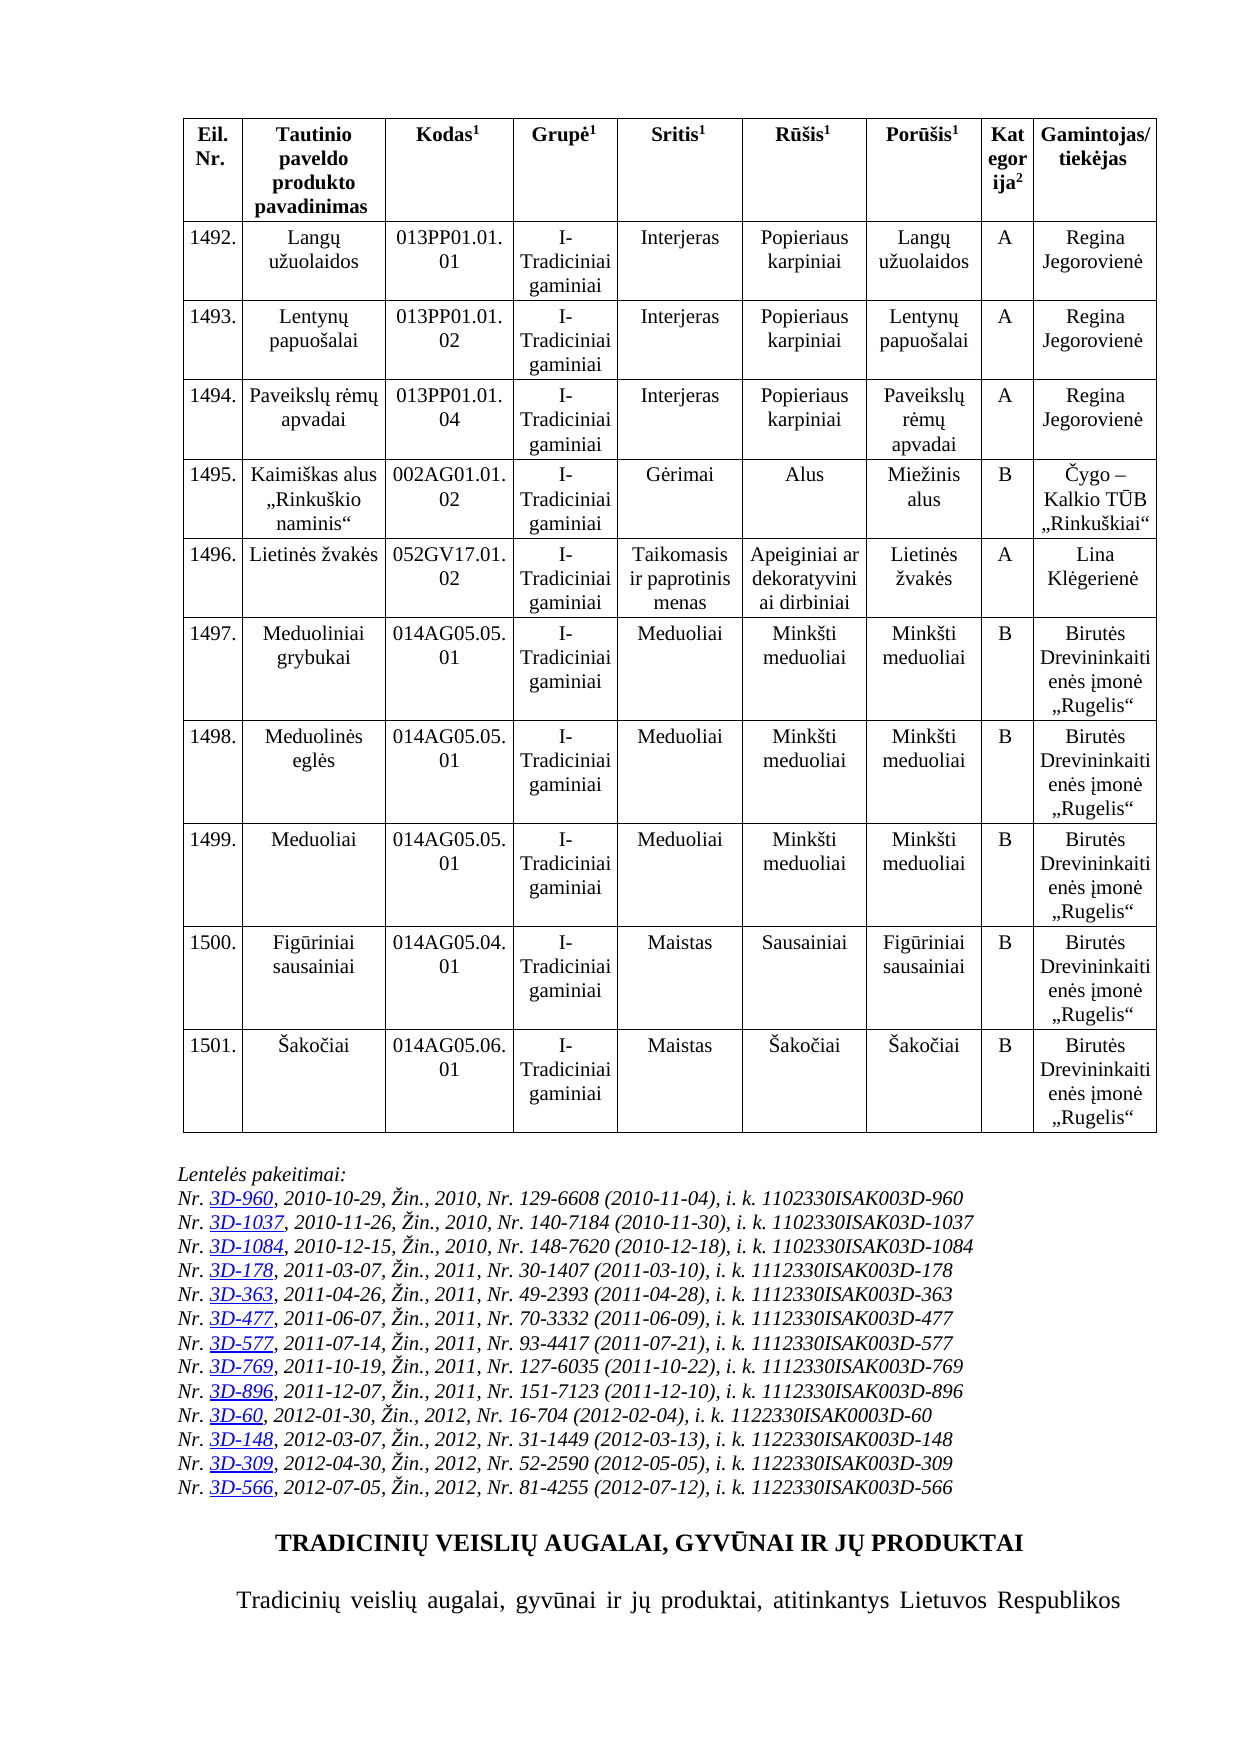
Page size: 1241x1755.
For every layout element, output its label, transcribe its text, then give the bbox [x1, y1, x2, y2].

table_cell Minkšti meduoliai [743, 618, 866, 720]
table_cell Regina Jegorovienė [1034, 222, 1156, 300]
text Nr. 3D-1084, 2010-12-15, Žin., 2010, Nr. 148-7620 (2010-12-18), i. k. 1102330ISAK03D-1084 [177, 1234, 1122, 1258]
table_cell Figūriniai sausainiai [867, 927, 981, 1029]
text Nr. 3D-178, 2011-03-07, Žin., 2011, Nr. 30-1407 (2011-03-10), i. k. 1112330ISAK003D-178 [177, 1258, 1122, 1282]
text Nr. 3D-960, 2010-10-29, Žin., 2010, Nr. 129-6608 (2010-11-04), i. k. 1102330ISAK003D-960 [177, 1186, 1122, 1210]
table_cell Taikomasis ir paprotinis menas [618, 539, 742, 617]
text Nr. 3D-309, 2012-04-30, Žin., 2012, Nr. 52-2590 (2012-05-05), i. k. 1122330ISAK003D-309 [177, 1451, 1122, 1475]
table_cell Langų užuolaidos [243, 222, 385, 300]
table_cell Meduoliniai grybukai [243, 618, 385, 720]
table_cell I-Tradiciniai gaminiai [514, 927, 617, 1029]
table_cell Birutės Drevininkaitienės įmonė „Rugelis“ [1034, 1030, 1156, 1132]
table_cell Figūriniai sausainiai [243, 927, 385, 1029]
text Nr. 3D-566, 2012-07-05, Žin., 2012, Nr. 81-4255 (2012-07-12), i. k. 1122330ISAK003D-566 [177, 1475, 1122, 1499]
table_cell Lietinės žvakės [867, 539, 981, 617]
table_cell Minkšti meduoliai [743, 824, 866, 926]
table_cell Alus [743, 460, 866, 537]
table_cell Lietinės žvakės [243, 539, 385, 617]
table_cell 002AG01.01.02 [386, 460, 513, 537]
table_cell 1498. [184, 721, 242, 823]
table_cell Meduoliai [618, 618, 742, 720]
table_cell 1501. [184, 1030, 242, 1132]
table_cell 1499. [184, 824, 242, 926]
table_cell Lentynų papuošalai [243, 301, 385, 379]
text Nr. 3D-577, 2011-07-14, Žin., 2011, Nr. 93-4417 (2011-07-21), i. k. 1112330ISAK003D-577 [177, 1330, 1122, 1354]
table_cell Apeiginiai ar dekoratyviniai dirbiniai [743, 539, 866, 617]
text Nr. 3D-363, 2011-04-26, Žin., 2011, Nr. 49-2393 (2011-04-28), i. k. 1112330ISAK003D-363 [177, 1282, 1122, 1306]
table_cell Šakočiai [243, 1030, 385, 1132]
table_cell Kaimiškas alus „Rinkuškio naminis“ [243, 460, 385, 537]
table_cell A [982, 222, 1033, 300]
table_cell I-Tradiciniai gaminiai [514, 301, 617, 379]
text Nr. 3D-769, 2011-10-19, Žin., 2011, Nr. 127-6035 (2011-10-22), i. k. 1112330ISAK003D-769 [177, 1354, 1122, 1378]
text Nr. 3D-477, 2011-06-07, Žin., 2011, Nr. 70-3332 (2011-06-09), i. k. 1112330ISAK003D-477 [177, 1306, 1122, 1330]
table_cell I-Tradiciniai gaminiai [514, 824, 617, 926]
table_cell A [982, 301, 1033, 379]
table_header Porūšis1 [867, 119, 981, 221]
table_cell Miežinis alus [867, 460, 981, 537]
table_cell B [982, 460, 1033, 537]
table_cell Interjeras [618, 301, 742, 379]
table_cell Popieriaus karpiniai [743, 380, 866, 458]
table_cell 1492. [184, 222, 242, 300]
table_cell I-Tradiciniai gaminiai [514, 539, 617, 617]
table_cell Meduolinės eglės [243, 721, 385, 823]
table_cell Popieriaus karpiniai [743, 222, 866, 300]
table_cell Minkšti meduoliai [867, 618, 981, 720]
table_cell B [982, 721, 1033, 823]
table_cell Šakočiai [743, 1030, 866, 1132]
table_cell Šakočiai [867, 1030, 981, 1132]
table_cell Birutės Drevininkaitienės įmonė „Rugelis“ [1034, 721, 1156, 823]
table_cell 1500. [184, 927, 242, 1029]
table_header Eil. Nr. [184, 119, 242, 221]
table_cell B [982, 618, 1033, 720]
table_cell B [982, 824, 1033, 926]
table_cell Lina Klėgerienė [1034, 539, 1156, 617]
table_header Kodas1 [386, 119, 513, 221]
table_cell Popieriaus karpiniai [743, 301, 866, 379]
table_cell Sausainiai [743, 927, 866, 1029]
table_cell Interjeras [618, 222, 742, 300]
table_cell 052GV17.01.02 [386, 539, 513, 617]
table_cell 1496. [184, 539, 242, 617]
table_cell Birutės Drevininkaitienės įmonė „Rugelis“ [1034, 927, 1156, 1029]
table_cell I-Tradiciniai gaminiai [514, 1030, 617, 1132]
table_cell I-Tradiciniai gaminiai [514, 721, 617, 823]
table_header Grupė1 [514, 119, 617, 221]
table_cell Paveikslų rėmų apvadai [867, 380, 981, 458]
table_cell Regina Jegorovienė [1034, 380, 1156, 458]
table_cell Gėrimai [618, 460, 742, 537]
table_cell Langų užuolaidos [867, 222, 981, 300]
text Nr. 3D-148, 2012-03-07, Žin., 2012, Nr. 31-1449 (2012-03-13), i. k. 1122330ISAK003D-148 [177, 1427, 1122, 1451]
table_cell Maistas [618, 927, 742, 1029]
table_cell 014AG05.05.01 [386, 824, 513, 926]
table_cell 1497. [184, 618, 242, 720]
table_cell Interjeras [618, 380, 742, 458]
table_cell A [982, 380, 1033, 458]
table_cell I-Tradiciniai gaminiai [514, 618, 617, 720]
table_cell 013PP01.01.01 [386, 222, 513, 300]
table_cell Lentynų papuošalai [867, 301, 981, 379]
table_header Kategorija2 [982, 119, 1033, 221]
table_cell 014AG05.04.01 [386, 927, 513, 1029]
table_cell 014AG05.05.01 [386, 721, 513, 823]
table_cell Minkšti meduoliai [743, 721, 866, 823]
text TRADICINIŲ VEISLIŲ AUGALAI, GYVŪNAI IR JŲ PRODUKTAI [177, 1528, 1122, 1556]
table_cell Meduoliai [618, 721, 742, 823]
text Lentelės pakeitimai: [177, 1162, 1122, 1186]
table_cell B [982, 927, 1033, 1029]
table_cell Paveikslų rėmų apvadai [243, 380, 385, 458]
table_cell 013PP01.01.02 [386, 301, 513, 379]
table_cell 014AG05.06.01 [386, 1030, 513, 1132]
table_header Gamintojas/ tiekėjas [1034, 119, 1156, 221]
table_cell I-Tradiciniai gaminiai [514, 460, 617, 537]
table_header Sritis1 [618, 119, 742, 221]
table_cell Birutės Drevininkaitienės įmonė „Rugelis“ [1034, 618, 1156, 720]
table_cell Birutės Drevininkaitienės įmonė „Rugelis“ [1034, 824, 1156, 926]
table_header Rūšis1 [743, 119, 866, 221]
table_cell Čygo – Kalkio TŪB „Rinkuškiai“ [1034, 460, 1156, 537]
table_cell Maistas [618, 1030, 742, 1132]
text Nr. 3D-60, 2012-01-30, Žin., 2012, Nr. 16-704 (2012-02-04), i. k. 1122330ISAK0003D-60 [177, 1403, 1122, 1427]
table_cell 1494. [184, 380, 242, 458]
table_cell Minkšti meduoliai [867, 721, 981, 823]
table_cell A [982, 539, 1033, 617]
table_cell Regina Jegorovienė [1034, 301, 1156, 379]
text Nr. 3D-896, 2011-12-07, Žin., 2011, Nr. 151-7123 (2011-12-10), i. k. 1112330ISAK003D-896 [177, 1378, 1122, 1403]
table_cell 1495. [184, 460, 242, 537]
table_cell B [982, 1030, 1033, 1132]
table_cell I-Tradiciniai gaminiai [514, 380, 617, 458]
table_cell Minkšti meduoliai [867, 824, 981, 926]
table_cell I-Tradiciniai gaminiai [514, 222, 617, 300]
table_cell Meduoliai [243, 824, 385, 926]
text Tradicinių veislių augalai, gyvūnai ir jų produktai, atitinkantys Lietuvos Respublikos [177, 1585, 1122, 1614]
table_cell Meduoliai [618, 824, 742, 926]
text Nr. 3D-1037, 2010-11-26, Žin., 2010, Nr. 140-7184 (2010-11-30), i. k. 1102330ISAK03D-1037 [177, 1210, 1122, 1234]
table_header Tautinio paveldo produkto pavadinimas [243, 119, 385, 221]
table_cell 1493. [184, 301, 242, 379]
table_cell 013PP01.01.04 [386, 380, 513, 458]
table_cell 014AG05.05.01 [386, 618, 513, 720]
